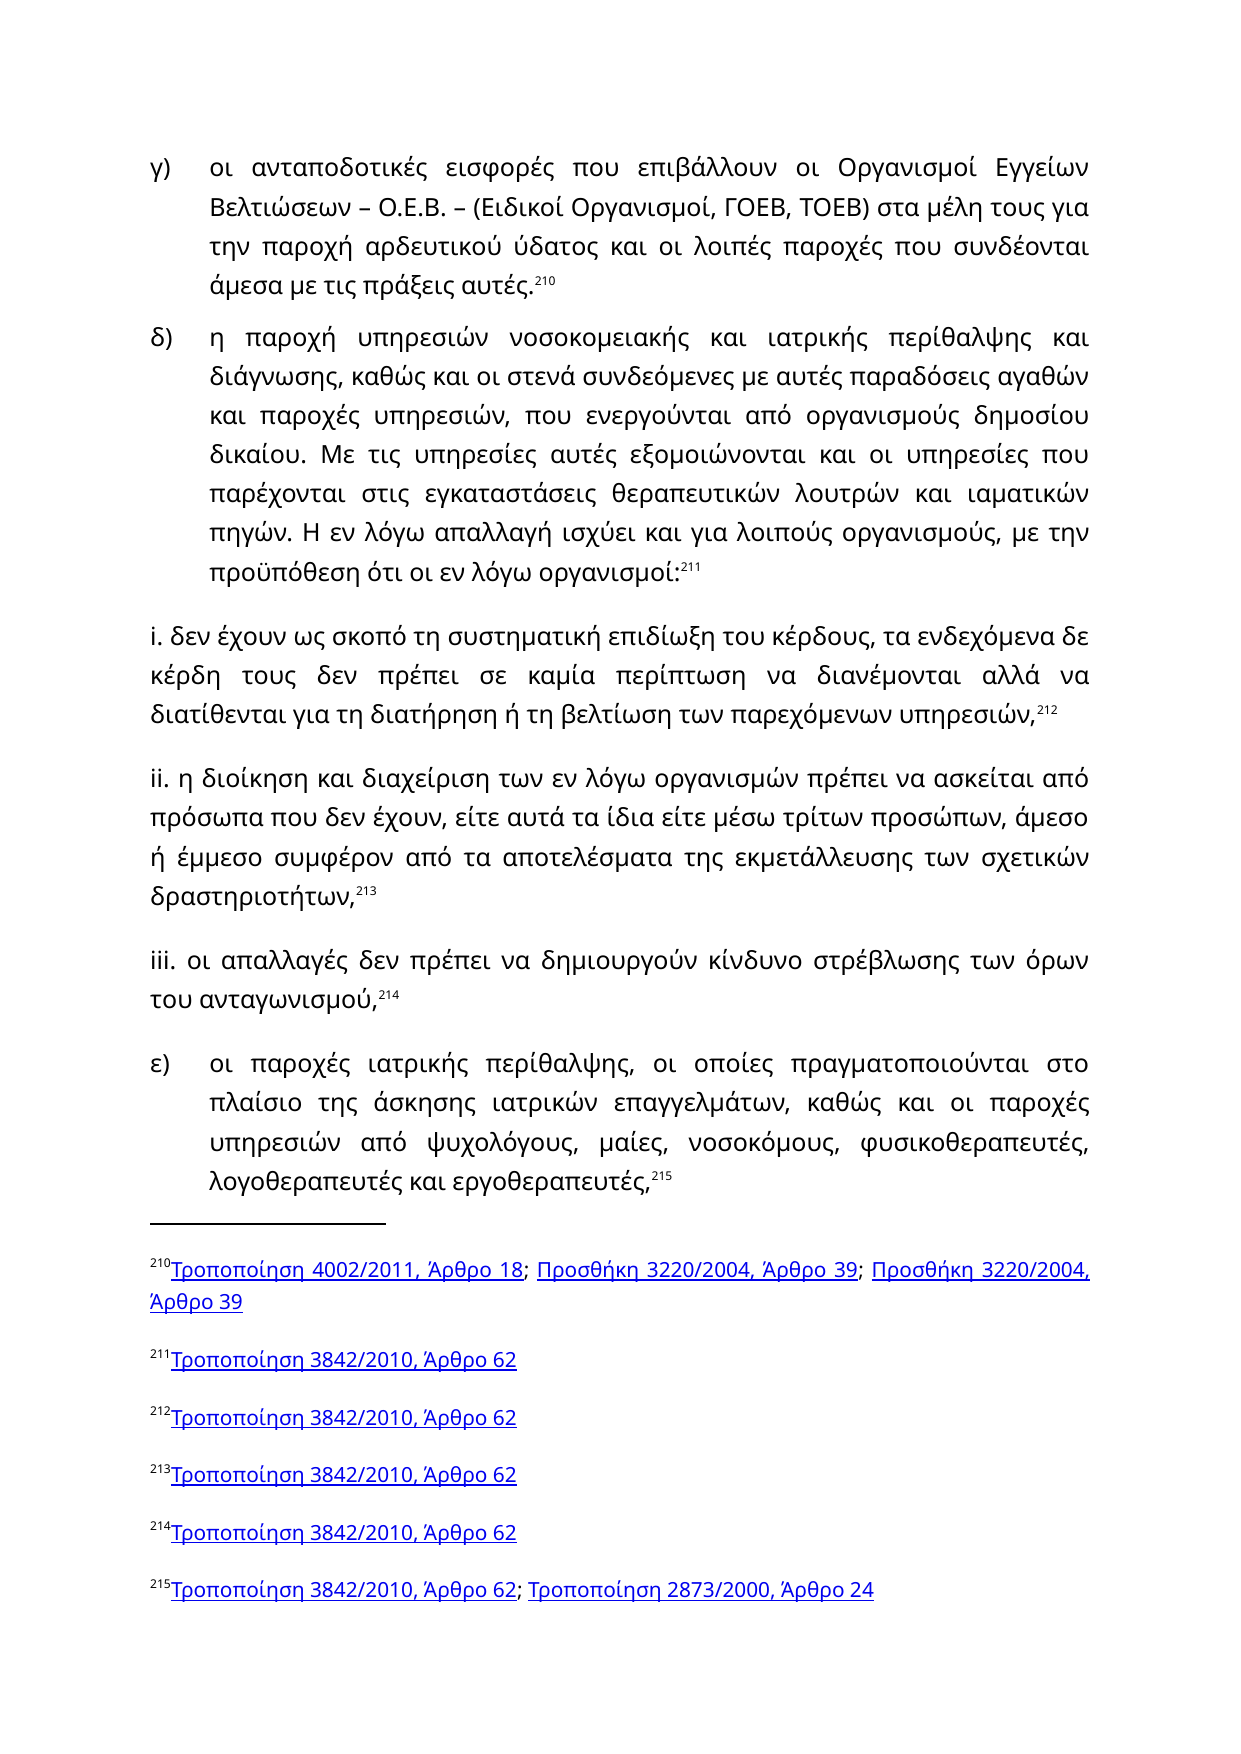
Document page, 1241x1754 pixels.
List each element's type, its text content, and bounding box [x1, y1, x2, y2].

text Τροποποίηση 3842/2010, Άρθρο 62 [150, 1460, 1090, 1489]
text Τροποποίηση 3842/2010, Άρθρο 62 [150, 1403, 1090, 1431]
text Τροποποίηση 3842/2010, Άρθρο 62; Τροποποίηση 2873/2000, Άρθρο 24 [150, 1576, 1090, 1604]
text Τροποποίηση 3842/2010, Άρθρο 62 [150, 1345, 1090, 1373]
text i. δεν έχουν ως σκοπό τη συστηματική επιδίωξη του κέρδους, τα ενδεχόμενα δε κέρδη τους δεν πρέπει σε καμία περίπτωση να διανέμονται αλλά να διατίθενται για τη διατήρηση ή τη βελτίωση των παρεχόμενων υπηρεσιών, [150, 618, 1090, 731]
list ε) οι παροχές ιατρικής περίθαλψης, οι οποίες πραγματοποιούνται στο πλαίσιο της άσκησης ιατρικών επαγγελμάτων, καθώς και οι παροχές υπηρεσιών από ψυχολόγους, μαίες, νοσοκόμους, φυσικοθεραπευτές, λογοθεραπευτές και εργοθεραπευτές, [150, 1046, 1090, 1197]
text Τροποποίηση 3842/2010, Άρθρο 62 [150, 1518, 1090, 1546]
text ii. η διοίκηση και διαχείριση των εν λόγω οργανισμών πρέπει να ασκείται από πρόσωπα που δεν έχουν, είτε αυτά τα ίδια είτε μέσω τρίτων προσώπων, άμεσο ή έμμεσο συμφέρον από τα αποτελέσματα της εκμετάλλευσης των σχετικών δραστηριοτήτων, [150, 761, 1090, 912]
list δ) η παροχή υπηρεσιών νοσοκομειακής και ιατρικής περίθαλψης και διάγνωσης, καθώς και οι στενά συνδεόμενες με αυτές παραδόσεις αγαθών και παροχές υπηρεσιών, που ενεργούνται από οργανισμούς δημοσίου δικαίου. Με τις υπηρεσίες αυτές εξομοιώνονται και οι υπηρεσίες που παρέχονται στις εγκαταστάσεις θεραπευτικών λουτρών και ιαματικών πηγών. Η εν λόγω απαλλαγή ισχύει και για λοιπούς οργανισμούς, με την προϋπόθεση ότι οι εν λόγω οργανισμοί: [150, 319, 1090, 588]
text iii. οι απαλλαγές δεν πρέπει να δημιουργούν κίνδυνο στρέβλωσης των όρων του ανταγωνισμού, [150, 942, 1090, 1016]
text Τροποποίηση 4002/2011, Άρθρο 18; Προσθήκη 3220/2004, Άρθρο 39; Προσθήκη 3220/2004, Άρθρο 39 [150, 1255, 1090, 1316]
list γ) οι ανταποδοτικές εισφορές που επιβάλλουν οι Οργανισμοί Εγγείων Βελτιώσεων – Ο.Ε.Β. – (Ειδικοί Οργανισμοί, ΓΟΕΒ, ΤΟΕΒ) στα μέλη τους για την παροχή αρδευτικού ύδατος και οι λοιπές παροχές που συνδέονται άμεσα με τις πράξεις αυτές. [150, 150, 1090, 302]
